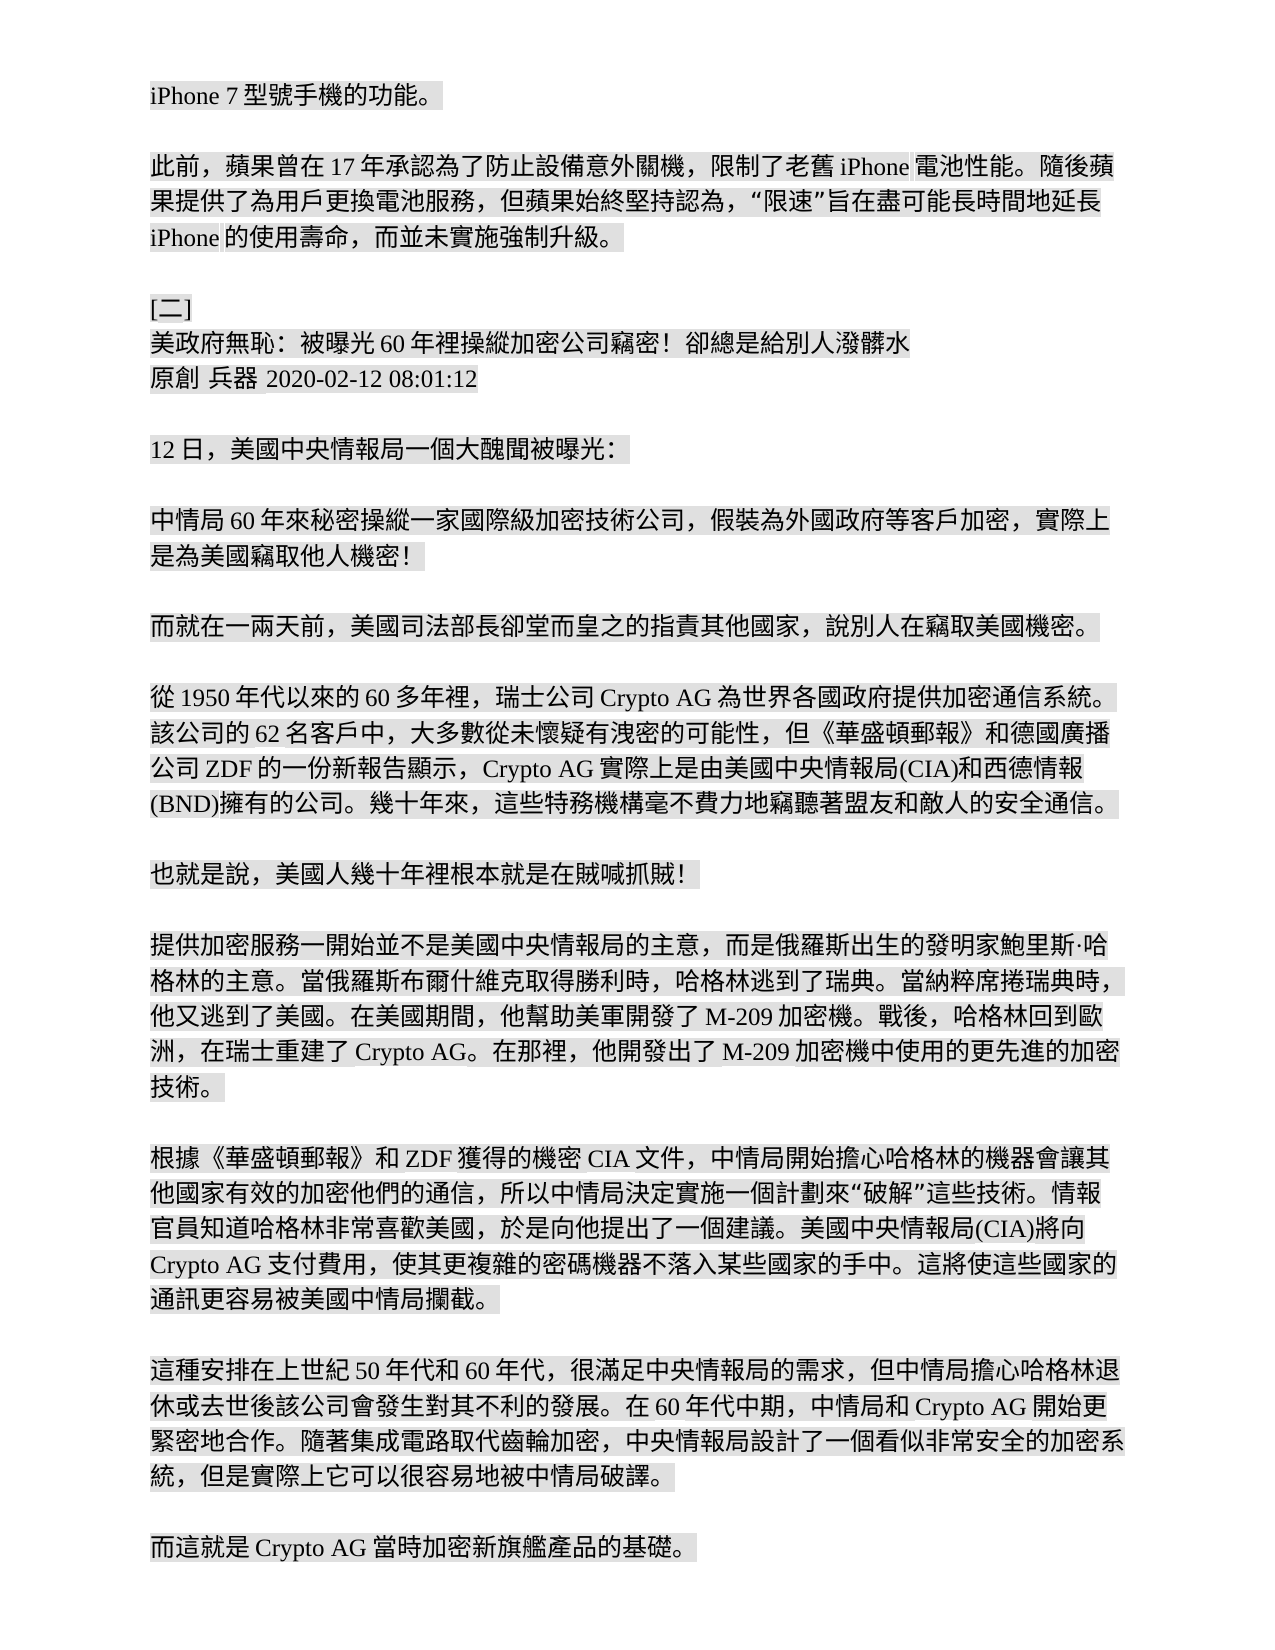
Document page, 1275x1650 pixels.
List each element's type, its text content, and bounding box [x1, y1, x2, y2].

text iPhone 7型號手機的功能。 此前，蘋果曾在17年承認為了防止設備意外關機，限制了老舊iPhone電池性能。隨後蘋果提供了為用戶更換電池服務，但蘋果始終堅持認為，“限速”旨在盡可能長時間地延長iPhone的使用壽命，而並未實施強制升級。 [二] 美政府無恥：被曝光60年裡操縱加密公司竊密！卻總是給別人潑髒水 原創 兵器 2020-02-12 08:01:12 12日，美國中央情報局一個大醜聞被曝光： 中情局60年來秘密操縱一家國際級加密技術公司，假裝為外國政府等客戶加密，實際上是為美國竊取他人機密！ 而就在一兩天前，美國司法部長卻堂而皇之的指責其他國家，說別人在竊取美國機密。 從1950年代以來的60多年裡，瑞士公司Crypto AG為世界各國政府提供加密通信系統。該公司的62名客戶中，大多數從未懷疑有洩密的可能性，但《華盛頓郵報》和德國廣播公司ZDF的一份新報告顯示，Crypto AG實際上是由美國中央情報局(CIA)和西德情報(BND)擁有的公司。幾十年來，這些特務機構毫不費力地竊聽著盟友和敵人的安全通信。 也就是說，美國人幾十年裡根本就是在賊喊抓賊！ 提供加密服務一開始並不是美國中央情報局的主意，而是俄羅斯出生的發明家鮑里斯·哈格林的主意。當俄羅斯布爾什維克取得勝利時，哈格林逃到了瑞典。當納粹席捲瑞典時，他又逃到了美國。在美國期間，他幫助美軍開發了M-209加密機。戰後，哈格林回到歐洲，在瑞士重建了Crypto AG。在那裡，他開發出了M-209加密機中使用的更先進的加密技術。 根據《華盛頓郵報》和ZDF獲得的機密CIA文件，中情局開始擔心哈格林的機器會讓其他國家有效的加密他們的通信，所以中情局決定實施一個計劃來“破解”這些技術。情報官員知道哈格林非常喜歡美國，於是向他提出了一個建議。美國中央情報局(CIA)將向Crypto AG支付費用，使其更複雜的密碼機器不落入某些國家的手中。這將使這些國家的通訊更容易被美國中情局攔截。 這種安排在上世紀50年代和60年代，很滿足中央情報局的需求，但中情局擔心哈格林退休或去世後該公司會發生對其不利的發展。在60年代中期，中情局和Crypto AG開始更緊密地合作。隨著集成電路取代齒輪加密，中央情報局設計了一個看似非常安全的加密系統，但是實際上它可以很容易地被中情局破譯。 而這就是Crypto AG當時加密新旗艦產品的基礎。 [150, 75, 1125, 1562]
